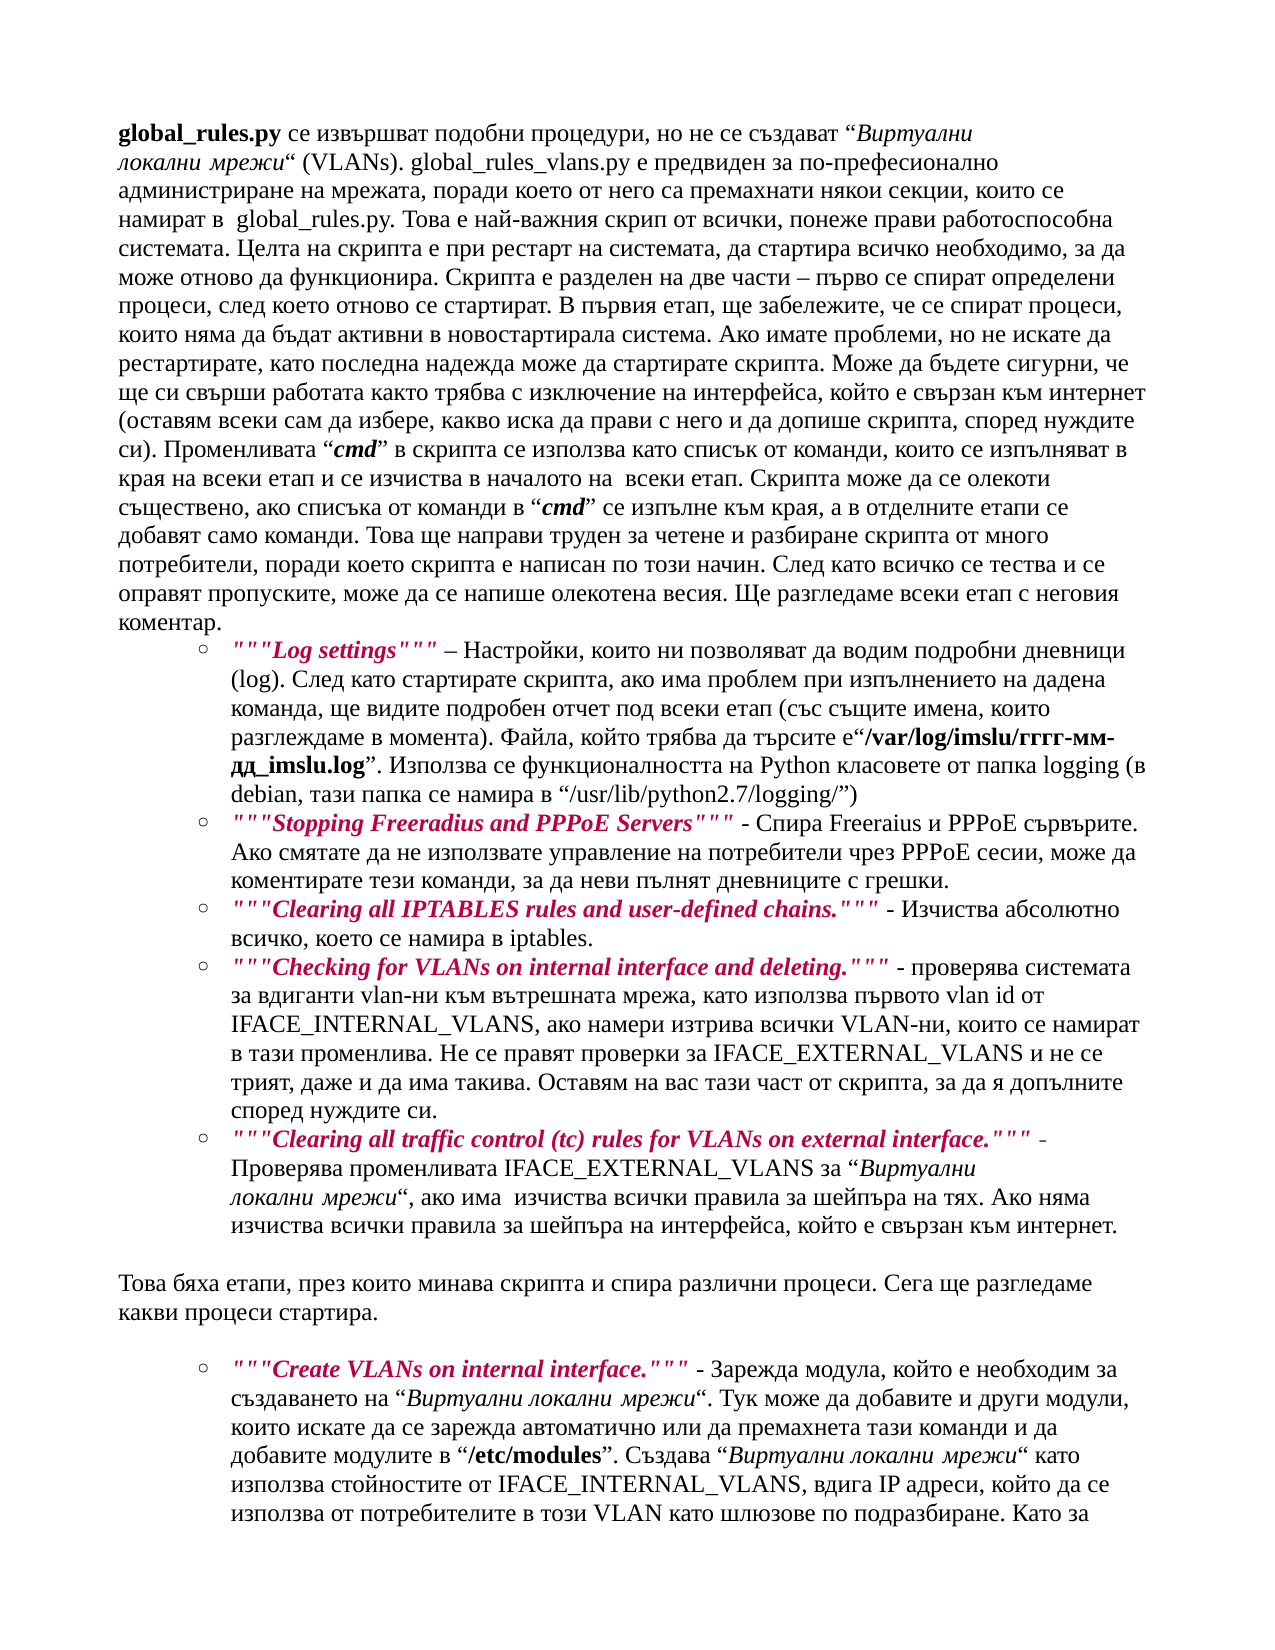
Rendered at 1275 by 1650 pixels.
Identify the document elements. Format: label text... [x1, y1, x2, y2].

text Това бяха етапи, през които минава скрипта и спира различни процеси. Сега ще разгледаме какви процеси стартира. [118, 1268, 1157, 1326]
list """Clearing all IPTABLES rules and user-defined chains.""" - Изчиства абсолютно всичко, което се намира в iptables. [193, 894, 1157, 952]
list """Clearing all traffic control (tc) rules for VLANs on external interface.""" - Проверява променливата IFACE_EXTERNAL_VLANS за “Виртуални локални мрежи“, ако има изчиства всички правила за шейпъра на тях. Ако няма изчиства всички правила за шейпъра на интерфейса, който е свързан към интернет. [193, 1124, 1157, 1239]
list """Stopping Freeradius and PPPoE Servers""" - Спира Freeraius и PPPoE сървърите. Ако смятате да не използвате управление на потребители чрез PPPoE сесии, може да коментирате тези команди, за да неви пълнят дневниците с грешки. [193, 808, 1157, 894]
list """Checking for VLANs on internal interface and deleting.""" - проверява системата за вдиганти vlan-ни към вътрешната мрежа, като използва първото vlan id от IFACE_INTERNAL_VLANS, ако намери изтрива всички VLAN-ни, които се намират в тази променлива. Не се правят проверки за IFACE_EXTERNAL_VLANS и не се трият, даже и да има такива. Оставям на вас тази част от скрипта, за да я допълните според нуждите си. [193, 952, 1157, 1124]
list """Log settings""" – Настройки, които ни позволяват да водим подробни дневници (log). След като стартирате скрипта, ако има проблем при изпълнението на дадена команда, ще видите подробен отчет под всеки етап (със същите имена, които разглеждаме в момента). Файла, който трябва да търсите е“/var/log/imslu/гггг-мм-дд_imslu.log”. Използва се функционалността на Python класовете от папка logging (в debian, тази папка се намира в “/usr/lib/python2.7/logging/”) [193, 636, 1157, 808]
list """Create VLANs on internal interface.""" - Зарежда модула, който е необходим за създаването на “Виртуални локални мрежи“. Тук може да добавите и други модули, които искате да се зарежда автоматично или да премахнета тази команди и да добавите модулите в “/etc/modules”. Създава “Виртуални локални мрежи“ като използва стойностите от IFACE_INTERNAL_VLANS, вдига IP адреси, който да се използва от потребителите в този VLAN като шлюзове по подразбиране. Като за [193, 1354, 1157, 1527]
text global_rules.py се извършват подобни процедури, но не се създават “Виртуални локални мрежи“ (VLANs). global_rules_vlans.py е предвиден за по-префесионално администриране на мрежата, поради което от него са премахнати някои секции, които се намират в global_rules.py. Това е най-важния скрип от всички, понеже прави работоспособна системата. Целта на скрипта е при рестарт на системата, да стартира всичко необходимо, за да може отново да функционира. Скрипта е разделен на две части – първо се спират определени процеси, след което отново се стартират. В първия етап, ще забележите, че се спират процеси, които няма да бъдат активни в новостартирала система. Ако имате проблеми, но не искате да рестартирате, като последна надежда може да стартирате скрипта. Може да бъдете сигурни, че ще си свърши работата както трябва с изключение на интерфейса, който е свързан към интернет (оставям всеки сам да избере, какво иска да прави с него и да допише скрипта, според нуждите си). Променливата “cmd” в скрипта се използва като списък от команди, които се изпълняват в края на всеки етап и се изчиства в началото на всеки етап. Скрипта може да се олекоти съществено, ако списъка от команди в “cmd” се изпълне към края, а в отделните етапи се добавят само команди. Това ще направи труден за четене и разбиране скрипта от много потребители, поради което скрипта е написан по този начин. След като всичко се тества и се оправят пропуските, може да се напише олекотена весия. Ще разгледаме всеки етап с неговия коментар. [118, 118, 1157, 636]
